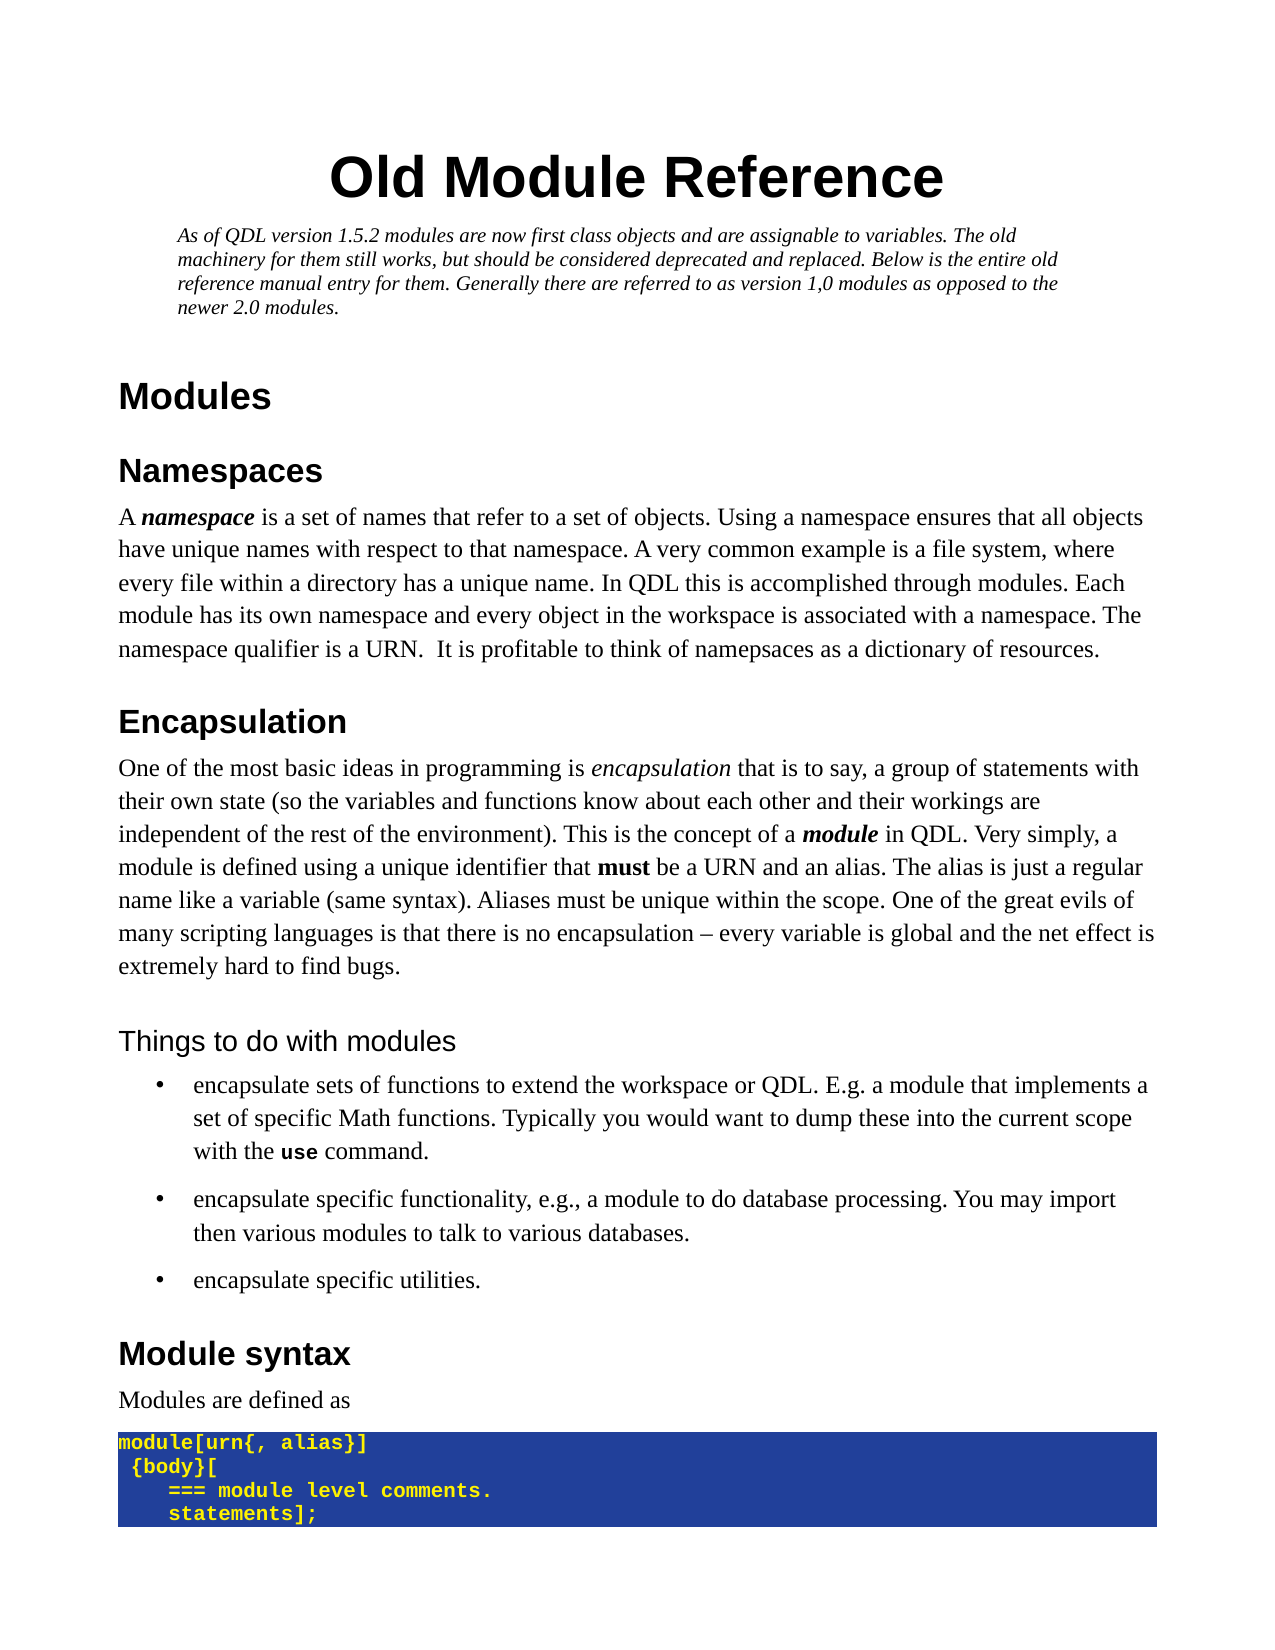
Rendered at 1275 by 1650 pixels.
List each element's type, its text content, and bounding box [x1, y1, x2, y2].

subtitle Things to do with modules [118, 1024, 1157, 1057]
subtitle Module syntax [118, 1334, 1157, 1372]
text module[urn{, alias}] [118, 1432, 1157, 1456]
text As of QDL version 1.5.2 modules are now first class objects and are assignable to variables. The old machinery for them still works, but should be considered deprecated and replaced. Below is the entire old reference manual entry for them. Generally there are referred to as version 1,0 modules as opposed to the newer 2.0 modules. [177, 223, 1098, 319]
text === module level comments. [118, 1480, 1157, 1503]
text Modules are defined as [118, 1385, 1157, 1413]
text {body}[ [118, 1456, 1157, 1480]
subtitle Namespaces [118, 450, 1157, 489]
text statements]; [118, 1503, 1157, 1527]
title Old Module Reference [118, 143, 1157, 210]
list encapsulate specific functionality, e.g., a module to do database processing. You may import then various modules to talk to various databases. [156, 1184, 1157, 1246]
subtitle Encapsulation [118, 702, 1157, 741]
list encapsulate specific utilities. [156, 1265, 1157, 1294]
subtitle Modules [118, 373, 1157, 417]
text A namespace is a set of names that refer to a set of objects. Using a namespace ensures that all objects have unique names with respect to that namespace. A very common example is a file system, where every file within a directory has a unique name. In QDL this is accomplished through modules. Each module has its own namespace and every object in the workspace is associated with a namespace. The namespace qualifier is a URN. It is profitable to think of namepsaces as a dictionary of resources. [118, 502, 1157, 662]
text One of the most basic ideas in programming is encapsulation that is to say, a group of statements with their own state (so the variables and functions know about each other and their workings are independent of the rest of the environment). This is the concept of a module in QDL. Very simply, a module is defined using a unique identifier that must be a URN and an alias. The alias is just a regular name like a variable (same syntax). Aliases must be unique within the scope. One of the great evils of many scripting languages is that there is no encapsulation – every variable is global and the net effect is extremely hard to find bugs. [118, 753, 1157, 980]
list encapsulate sets of functions to extend the workspace or QDL. E.g. a module that implements a set of specific Math functions. Typically you would want to dump these into the current scope with the use command. [156, 1070, 1157, 1166]
